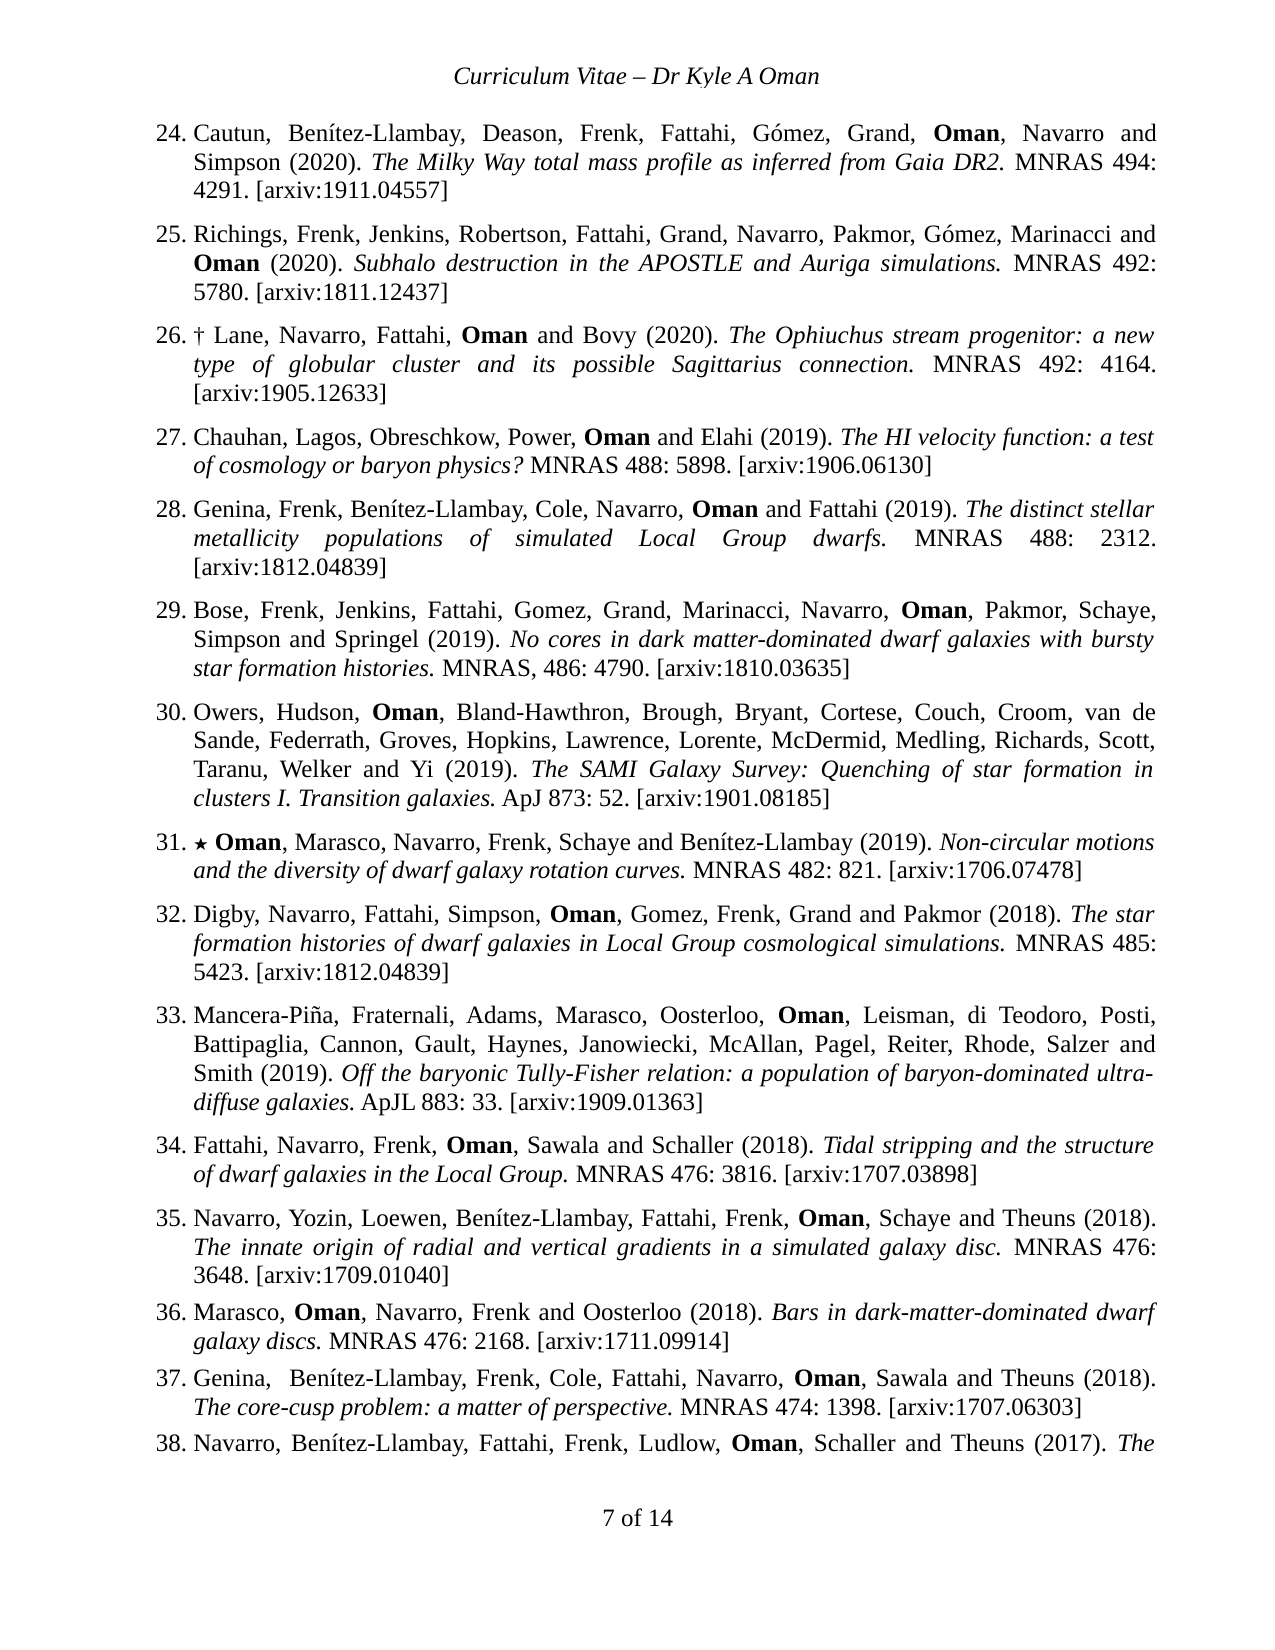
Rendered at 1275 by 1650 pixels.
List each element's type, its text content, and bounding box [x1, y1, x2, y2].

list Cautun, Benítez-Llambay, Deason, Frenk, Fattahi, Gómez, Grand, Oman, Navarro and Simpson (2020). The Milky Way total mass profile as inferred from Gaia DR2. MNRAS 494: 4291. [arxiv:1911.04557] [156, 118, 1157, 204]
list Mancera-Piña, Fraternali, Adams, Marasco, Oosterloo, Oman, Leisman, di Teodoro, Posti, Battipaglia, Cannon, Gault, Haynes, Janowiecki, McAllan, Pagel, Reiter, Rhode, Salzer and Smith (2019). Off the baryonic Tully-Fisher relation: a population of baryon-dominated ultra-diffuse galaxies. ApJL 883: 33. [arxiv:1909.01363] [156, 1000, 1157, 1115]
list Genina, Frenk, Benítez-Llambay, Cole, Navarro, Oman and Fattahi (2019). The distinct stellar metallicity populations of simulated Local Group dwarfs. MNRAS 488: 2312. [arxiv:1812.04839] [156, 494, 1157, 580]
list Marasco, Oman, Navarro, Frenk and Oosterloo (2018). Bars in dark-matter-dominated dwarf galaxy discs. MNRAS 476: 2168. [arxiv:1711.09914] [156, 1297, 1157, 1355]
list Chauhan, Lagos, Obreschkow, Power, Oman and Elahi (2019). The HI velocity function: a test of cosmology or baryon physics? MNRAS 488: 5898. [arxiv:1906.06130] [156, 422, 1157, 479]
list Richings, Frenk, Jenkins, Robertson, Fattahi, Grand, Navarro, Pakmor, Gómez, Marinacci and Oman (2020). Subhalo destruction in the APOSTLE and Auriga simulations. MNRAS 492: 5780. [arxiv:1811.12437] [156, 219, 1157, 305]
list Navarro, Yozin, Loewen, Benítez-Llambay, Fattahi, Frenk, Oman, Schaye and Theuns (2018). The innate origin of radial and vertical gradients in a simulated galaxy disc. MNRAS 476: 3648. [arxiv:1709.01040] [156, 1203, 1157, 1289]
list Genina, Benítez-Llambay, Frenk, Cole, Fattahi, Navarro, Oman, Sawala and Theuns (2018). The core-cusp problem: a matter of perspective. MNRAS 474: 1398. [arxiv:1707.06303] [156, 1363, 1157, 1420]
list Bose, Frenk, Jenkins, Fattahi, Gomez, Grand, Marinacci, Navarro, Oman, Pakmor, Schaye, Simpson and Springel (2019). No cores in dark matter-dominated dwarf galaxies with bursty star formation histories. MNRAS, 486: 4790. [arxiv:1810.03635] [156, 595, 1157, 682]
list Digby, Navarro, Fattahi, Simpson, Oman, Gomez, Frenk, Grand and Pakmor (2018). The star formation histories of dwarf galaxies in Local Group cosmological simulations. MNRAS 485: 5423. [arxiv:1812.04839] [156, 899, 1157, 985]
list † Lane, Navarro, Fattahi, Oman and Bovy (2020). The Ophiuchus stream progenitor: a new type of globular cluster and its possible Sagittarius connection. MNRAS 492: 4164. [arxiv:1905.12633] [156, 320, 1157, 407]
list Owers, Hudson, Oman, Bland-Hawthron, Brough, Bryant, Cortese, Couch, Croom, van de Sande, Federrath, Groves, Hopkins, Lawrence, Lorente, McDermid, Medling, Richards, Scott, Taranu, Welker and Yi (2019). The SAMI Galaxy Survey: Quenching of star formation in clusters I. Transition galaxies. ApJ 873: 52. [arxiv:1901.08185] [156, 697, 1157, 812]
list ★ Oman, Marasco, Navarro, Frenk, Schaye and Benítez-Llambay (2019). Non-circular motions and the diversity of dwarf galaxy rotation curves. MNRAS 482: 821. [arxiv:1706.07478] [156, 827, 1157, 884]
list Navarro, Benítez-Llambay, Fattahi, Frenk, Ludlow, Oman, Schaller and Theuns (2017). The [156, 1428, 1157, 1457]
list Fattahi, Navarro, Frenk, Oman, Sawala and Schaller (2018). Tidal stripping and the structure of dwarf galaxies in the Local Group. MNRAS 476: 3816. [arxiv:1707.03898] [156, 1130, 1157, 1188]
